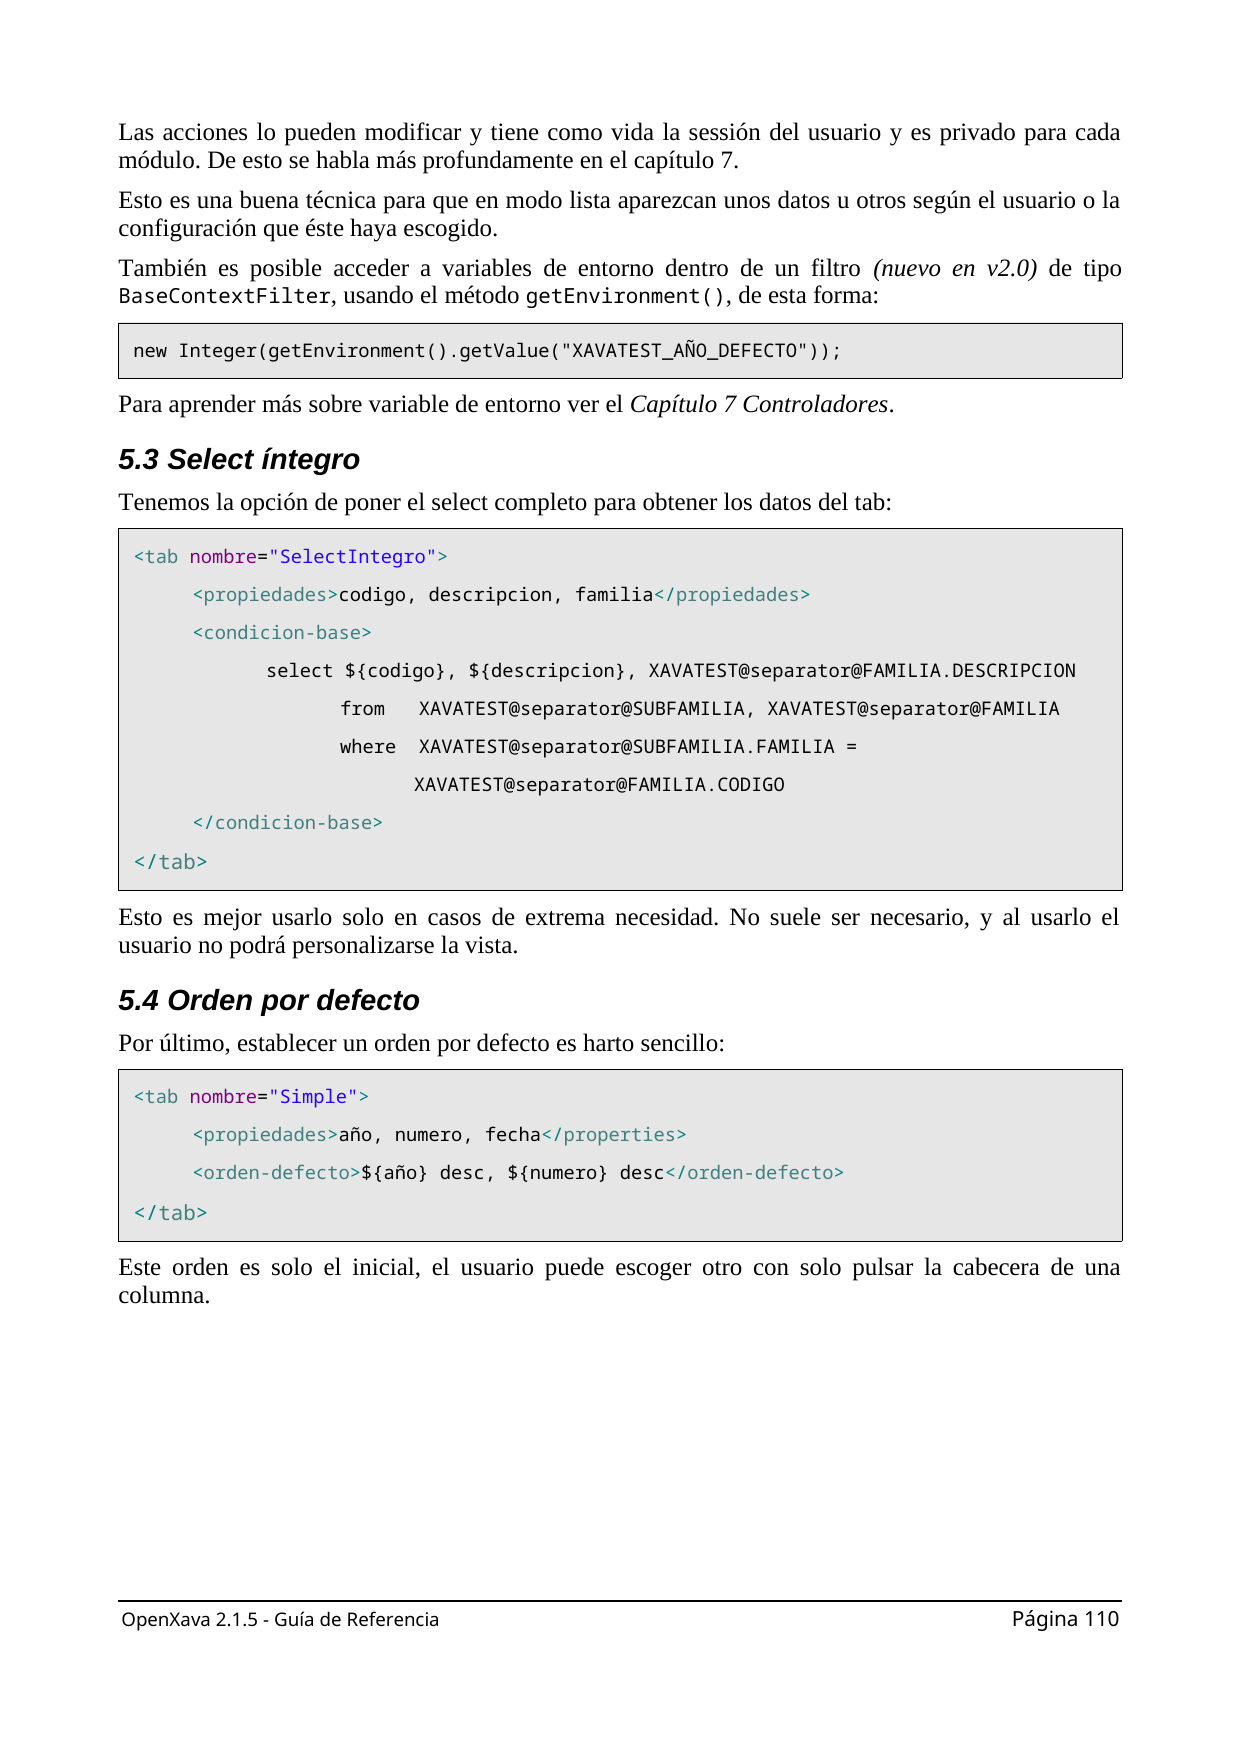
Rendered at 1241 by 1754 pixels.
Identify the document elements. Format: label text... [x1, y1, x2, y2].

text Este orden es solo el inicial, el usuario puede escoger otro con solo pulsar la cabecera de una columna. [118, 1253, 1122, 1309]
text Por último, establecer un orden por defecto es harto sencillo: [118, 1029, 1122, 1056]
subtitle Orden por defecto [118, 983, 1122, 1016]
text Esto es una buena técnica para que en modo lista aparezcan unos datos u otros según el usuario o la configuración que éste haya escogido. [118, 186, 1122, 241]
text select ${codigo}, ${descripcion}, XAVATEST@separator@FAMILIA.DESCRIPCION [119, 642, 1122, 680]
text Para aprender más sobre variable de entorno ver el Capítulo 7 Controladores. [118, 390, 1122, 418]
text new Integer(getEnvironment().getValue("XAVATEST_AÑO_DEFECTO")); [119, 324, 1122, 378]
text <orden-defecto>${año} desc, ${numero} desc</orden-defecto> [119, 1145, 1122, 1183]
subtitle Select íntegro [118, 443, 1122, 476]
text from XAVATEST@separator@SUBFAMILIA, XAVATEST@separator@FAMILIA [119, 680, 1122, 718]
text <condicion-base> [119, 604, 1122, 642]
text </condicion-base> [119, 794, 1122, 832]
text Las acciones lo pueden modificar y tiene como vida la sessión del usuario y es privado para cada módulo. De esto se habla más profundamente en el capítulo 7. [118, 118, 1122, 173]
text </tab> [119, 832, 1122, 890]
text <propiedades>año, numero, fecha</properties> [119, 1107, 1122, 1145]
text <tab nombre="Simple"> [119, 1070, 1122, 1107]
text Esto es mejor usarlo solo en casos de extrema necesidad. No suele ser necesario, y al usarlo el usuario no podrá personalizarse la vista. [118, 903, 1122, 958]
text where XAVATEST@separator@SUBFAMILIA.FAMILIA = [119, 718, 1122, 756]
text <propiedades>codigo, descripcion, familia</propiedades> [119, 566, 1122, 604]
text <tab nombre="SelectIntegro"> [119, 529, 1122, 566]
text También es posible acceder a variables de entorno dentro de un filtro (nuevo en v2.0) de tipo BaseContextFilter, usando el método getEnvironment(), de esta forma: [118, 254, 1122, 310]
text </tab> [119, 1183, 1122, 1241]
text Tenemos la opción de poner el select completo para obtener los datos del tab: [118, 488, 1122, 516]
text XAVATEST@separator@FAMILIA.CODIGO [119, 756, 1122, 794]
